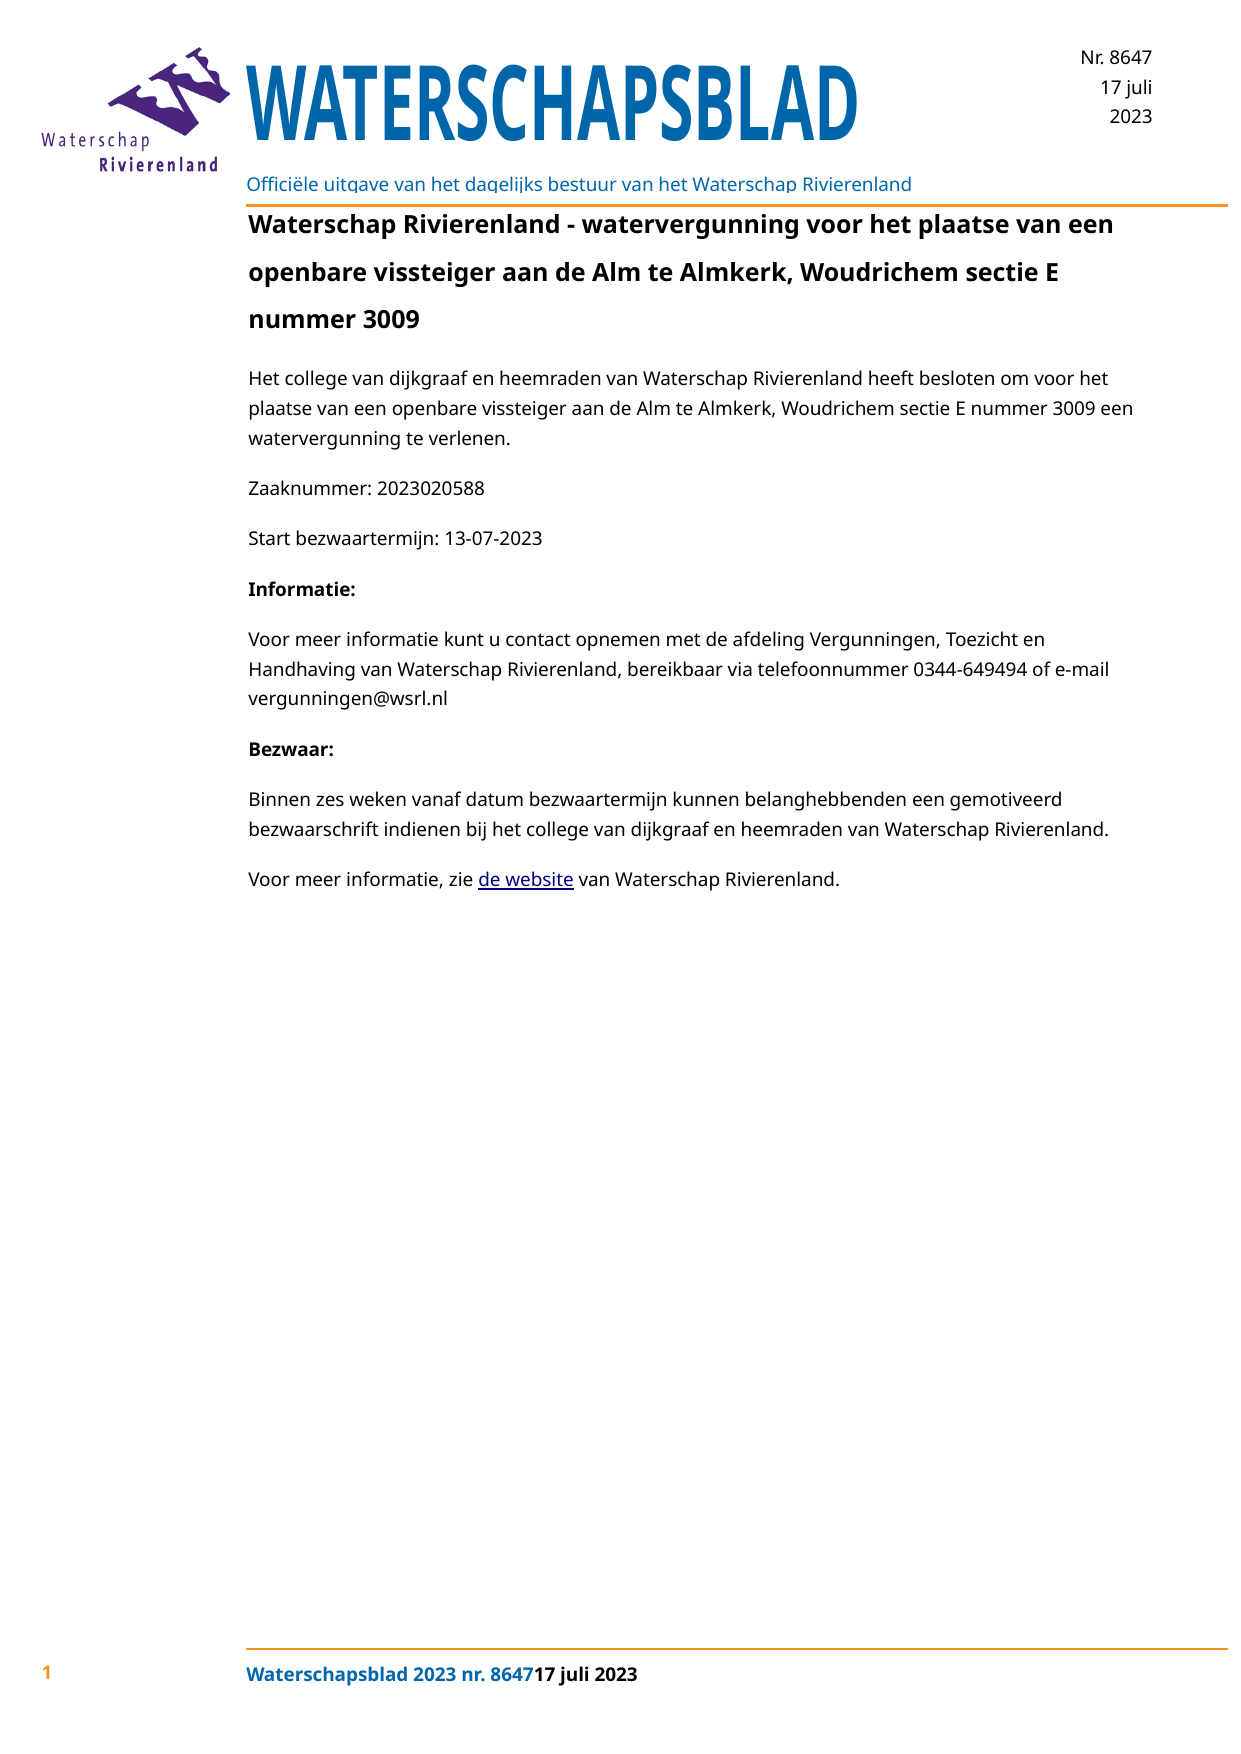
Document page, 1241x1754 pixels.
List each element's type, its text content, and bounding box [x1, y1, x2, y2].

text Bezwaar: [248, 736, 1152, 762]
text Zaaknummer: 2023020588 [248, 475, 1152, 501]
text Binnen zes weken vanaf datum bezwaartermijn kunnen belanghebbenden een gemotiveerd bezwaarschrift indienen bij het college van dijkgraaf en heemraden van Waterschap Rivierenland. [248, 786, 1152, 842]
text Het college van dijkgraaf en heemraden van Waterschap Rivierenland heeft besloten om voor het plaatse van een openbare vissteiger aan de Alm te Almkerk, Woudrichem sectie E nummer 3009 een watervergunning te verlenen. [248, 366, 1152, 450]
text Voor meer informatie, zie de website van Waterschap Rivierenland. [248, 866, 1152, 892]
text Waterschap Rivierenland - watervergunning voor het plaatse van een openbare vissteiger aan de Alm te Almkerk, Woudrichem sectie E nummer 3009 [248, 207, 1152, 336]
text Start bezwaartermijn: 13-07-2023 [248, 526, 1152, 551]
text Informatie: [248, 576, 1152, 602]
picture [41, 47, 231, 172]
text Voor meer informatie kunt u contact opnemen met de afdeling Vergunningen, Toezicht en Handhaving van Waterschap Rivierenland, bereikbaar via telefoonnummer 0344-649494 of e-mail vergunningen@wsrl.nl [248, 626, 1152, 711]
